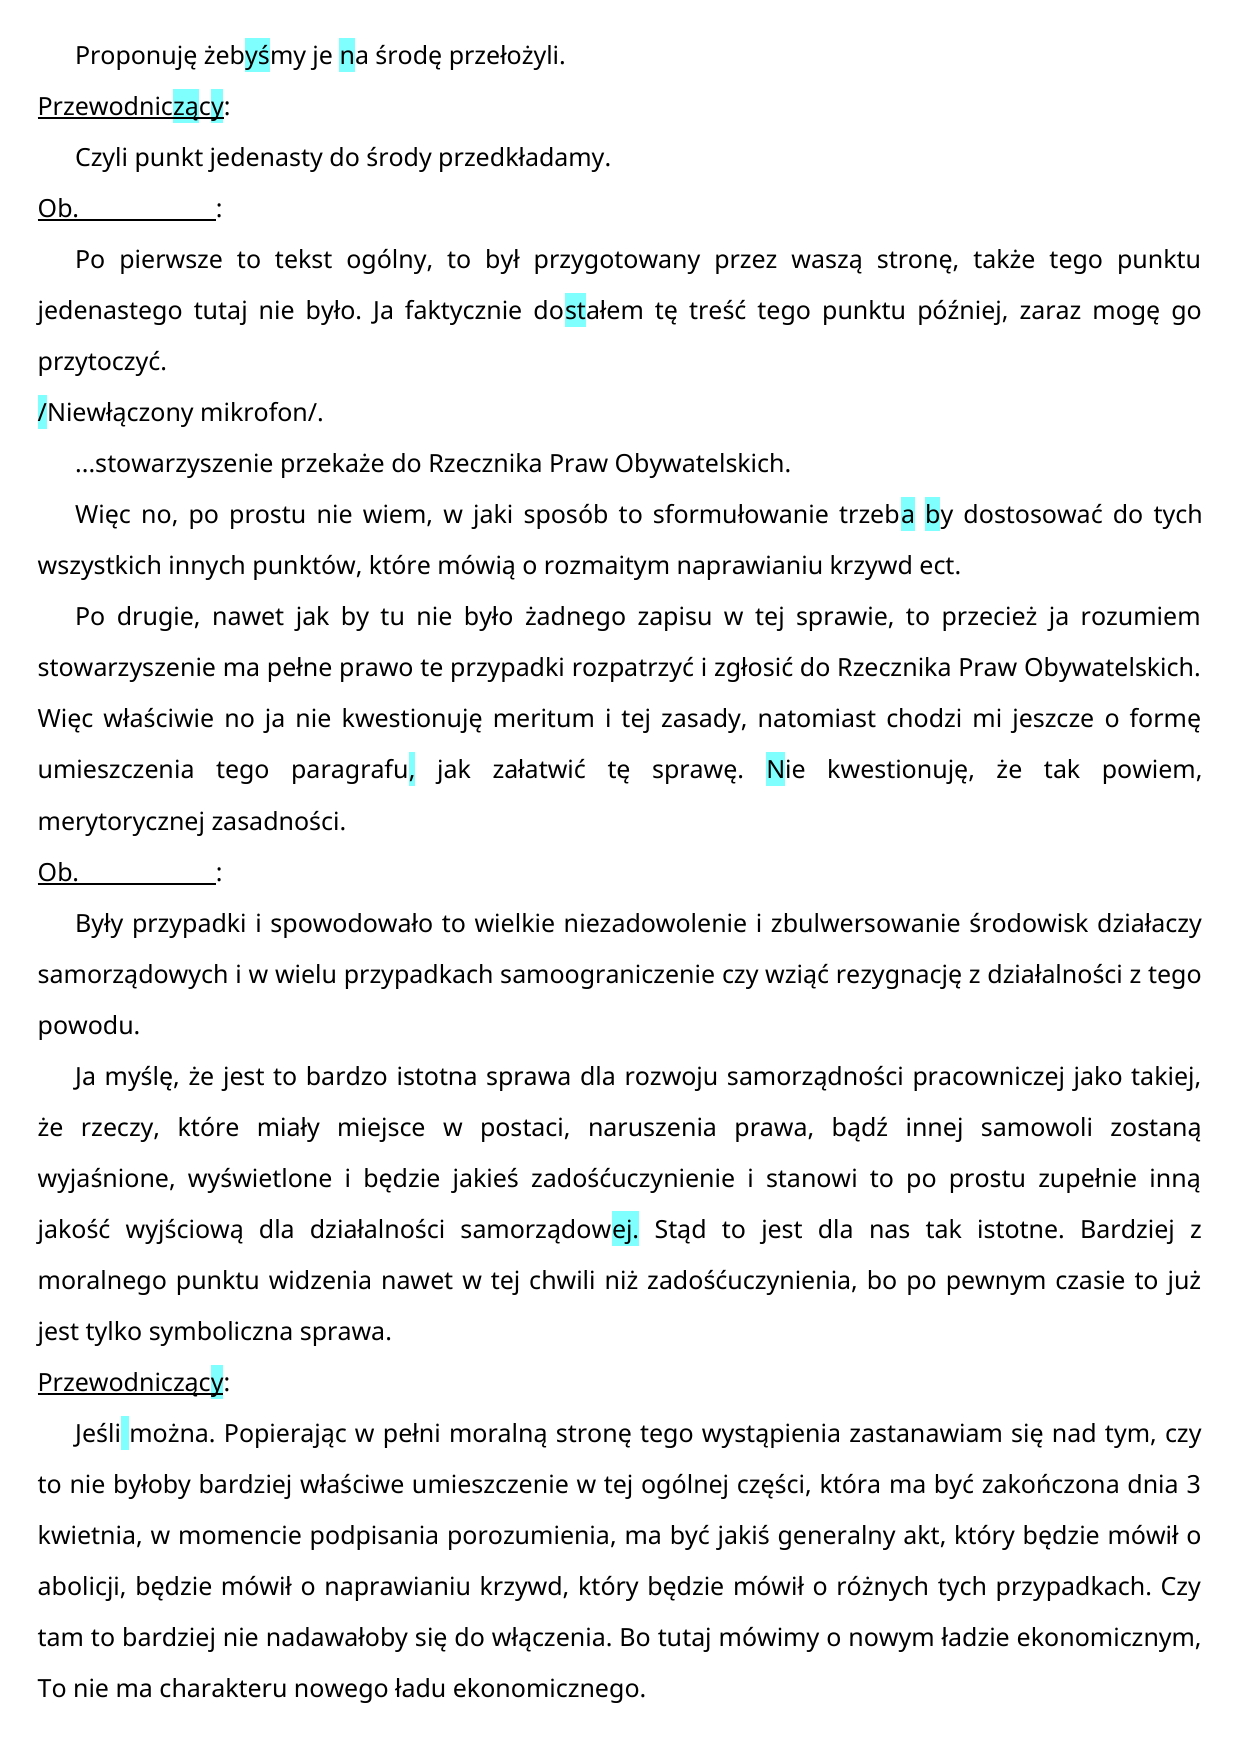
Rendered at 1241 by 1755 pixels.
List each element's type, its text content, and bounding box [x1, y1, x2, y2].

text Ob. : [37, 854, 1203, 888]
text Czyli punkt jedenasty do środy przedkładamy. [37, 139, 1203, 174]
text /Niewłączony mikrofon/. [37, 395, 1203, 429]
text Przewodniczący: [37, 88, 1203, 123]
text Ob. : [37, 191, 1203, 225]
text Po drugie, nawet jak by tu nie było żadnego zapisu w tej sprawie, to przecież ja rozumiem stowarzyszenie ma pełne prawo te przypadki rozpatrzyć i zgłosić do Rzecznika Praw Obywatelskich. Więc właściwie no ja nie kwestionuję meritum i tej zasady, natomiast chodzi mi jeszcze o formę umieszczenia tego paragrafu, jak załatwić tę sprawę. Nie kwestionuję, że tak powiem, merytorycznej zasadności. [37, 599, 1203, 837]
text Więc no, po prostu nie wiem, w jaki sposób to sformułowanie trzeba by dostosować do tych wszystkich innych punktów, które mówią o rozmaitym naprawianiu krzywd ect. [37, 497, 1203, 582]
text Przewodniczący: [37, 1364, 1203, 1399]
text Proponuję żebyśmy je na środę przełożyli. [37, 37, 1203, 72]
text Były przypadki i spowodowało to wielkie niezadowolenie i zbulwersowanie środowisk działaczy samorządowych i w wielu przypadkach samoograniczenie czy wziąć rezygnację z działalności z tego powodu. [37, 905, 1203, 1041]
text ...stowarzyszenie przekaże do Rzecznika Praw Obywatelskich. [37, 446, 1203, 480]
text Ja myślę, że jest to bardzo istotna sprawa dla rozwoju samorządności pracowniczej jako takiej, że rzeczy, które miały miejsce w postaci, naruszenia prawa, bądź innej samowoli zostaną wyjaśnione, wyświetlone i będzie jakieś zadośćuczynienie i stanowi to po prostu zupełnie inną jakość wyjściową dla działalności samorządowej. Stąd to jest dla nas tak istotne. Bardziej z moralnego punktu widzenia nawet w tej chwili niż zadośćuczynienia, bo po pewnym czasie to już jest tylko symboliczna sprawa. [37, 1058, 1203, 1348]
text Po pierwsze to tekst ogólny, to był przygotowany przez waszą stronę, także tego punktu jedenastego tutaj nie było. Ja faktycznie dostałem tę treść tego punktu później, zaraz mogę go przytoczyć. [37, 242, 1203, 378]
text Jeśli można. Popierając w pełni moralną stronę tego wystąpienia zastanawiam się nad tym, czy to nie byłoby bardziej właściwe umieszczenie w tej ogólnej części, która ma być zakończona dnia 3 kwietnia, w momencie podpisania porozumienia, ma być jakiś generalny akt, który będzie mówił o abolicji, będzie mówił o naprawianiu krzywd, który będzie mówił o różnych tych przypadkach. Czy tam to bardziej nie nadawałoby się do włączenia. Bo tutaj mówimy o nowym ładzie ekonomicznym, To nie ma charakteru nowego ładu ekonomicznego. [37, 1416, 1203, 1705]
